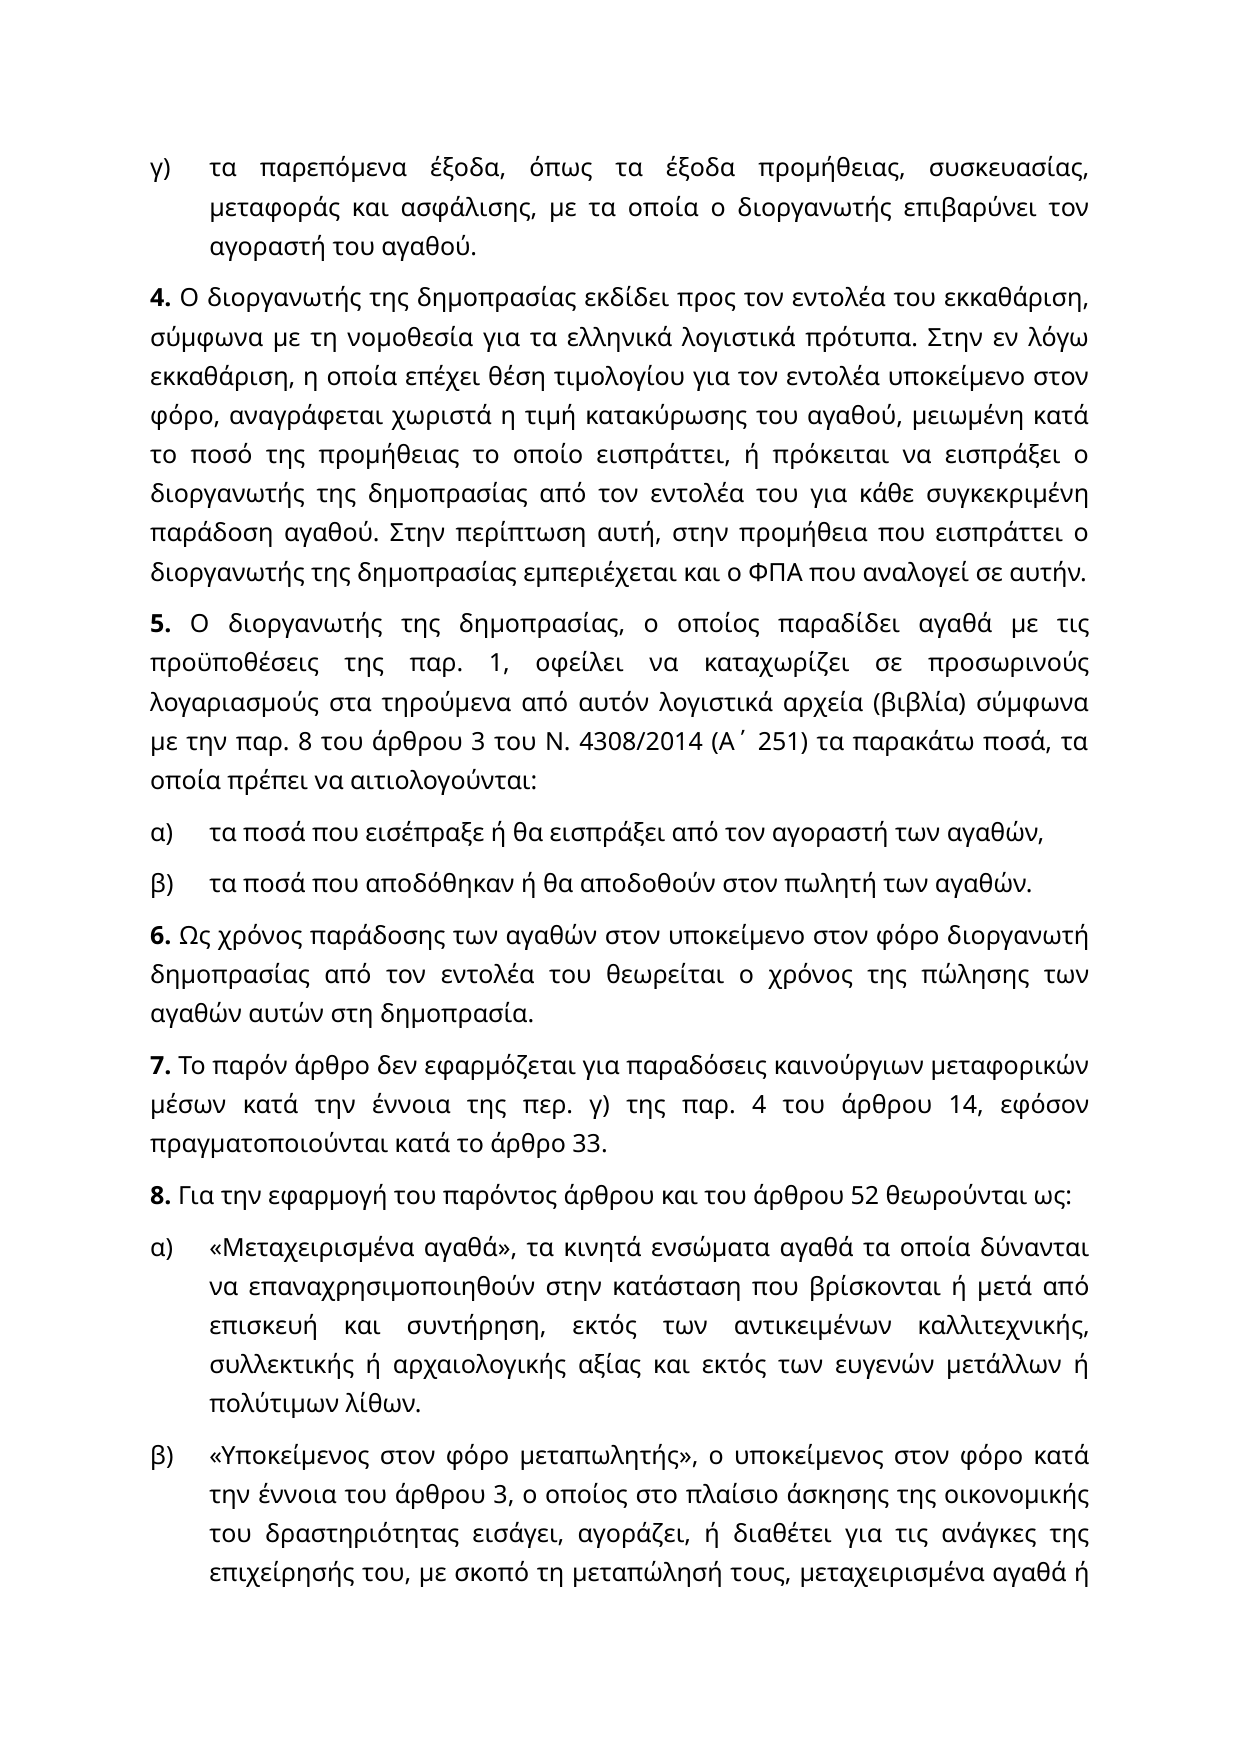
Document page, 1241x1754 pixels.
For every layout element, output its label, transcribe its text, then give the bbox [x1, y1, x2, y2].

text 7. Το παρόν άρθρο δεν εφαρμόζεται για παραδόσεις καινούργιων μεταφορικών μέσων κατά την έννοια της περ. γ) της παρ. 4 του άρθρου 14, εφόσον πραγματοποιούνται κατά το άρθρο 33. [150, 1047, 1090, 1160]
list α) τα ποσά που εισέπραξε ή θα εισπράξει από τον αγοραστή των αγαθών, [150, 814, 1090, 848]
list γ) τα παρεπόμενα έξοδα, όπως τα έξοδα προμήθειας, συσκευασίας, μεταφοράς και ασφάλισης, με τα οποία ο διοργανωτής επιβαρύνει τον αγοραστή του αγαθού. [150, 150, 1090, 262]
text 5. Ο διοργανωτής της δημοπρασίας, ο οποίος παραδίδει αγαθά με τις προϋποθέσεις της παρ. 1, οφείλει να καταχωρίζει σε προσωρινούς λογαριασμούς στα τηρούμενα από αυτόν λογιστικά αρχεία (βιβλία) σύμφωνα με την παρ. 8 του άρθρου 3 του Ν. 4308/2014 (Α΄ 251) τα παρακάτω ποσά, τα οποία πρέπει να αιτιολογούνται: [150, 606, 1090, 797]
text 8. Για την εφαρμογή του παρόντος άρθρου και του άρθρου 52 θεωρούνται ως: [150, 1177, 1090, 1212]
list α) «Μεταχειρισμένα αγαθά», τα κινητά ενσώματα αγαθά τα οποία δύνανται να επαναχρησιμοποιηθούν στην κατάσταση που βρίσκονται ή μετά από επισκευή και συντήρηση, εκτός των αντικειμένων καλλιτεχνικής, συλλεκτικής ή αρχαιολογικής αξίας και εκτός των ευγενών μετάλλων ή πολύτιμων λίθων. [150, 1229, 1090, 1420]
text 6. Ως χρόνος παράδοσης των αγαθών στον υποκείμενο στον φόρο διοργανωτή δημοπρασίας από τον εντολέα του θεωρείται ο χρόνος της πώλησης των αγαθών αυτών στη δημοπρασία. [150, 917, 1090, 1030]
list β) τα ποσά που αποδόθηκαν ή θα αποδοθούν στον πωλητή των αγαθών. [150, 866, 1090, 900]
list β) «Υποκείμενος στον φόρο μεταπωλητής», ο υποκείμενος στον φόρο κατά την έννοια του άρθρου 3, ο οποίος στο πλαίσιο άσκησης της οικονομικής του δραστηριότητας εισάγει, αγοράζει, ή διαθέτει για τις ανάγκες της επιχείρησής του, με σκοπό τη μεταπώλησή τους, μεταχειρισμένα αγαθά ή [150, 1437, 1090, 1589]
text 4. Ο διοργανωτής της δημοπρασίας εκδίδει προς τον εντολέα του εκκαθάριση, σύμφωνα με τη νομοθεσία για τα ελληνικά λογιστικά πρότυπα. Στην εν λόγω εκκαθάριση, η οποία επέχει θέση τιμολογίου για τον εντολέα υποκείμενο στον φόρο, αναγράφεται χωριστά η τιμή κατακύρωσης του αγαθού, μειωμένη κατά το ποσό της προμήθειας το οποίο εισπράττει, ή πρόκειται να εισπράξει ο διοργανωτής της δημοπρασίας από τον εντολέα του για κάθε συγκεκριμένη παράδοση αγαθού. Στην περίπτωση αυτή, στην προμήθεια που εισπράττει ο διοργανωτής της δημοπρασίας εμπεριέχεται και ο ΦΠΑ που αναλογεί σε αυτήν. [150, 280, 1090, 588]
